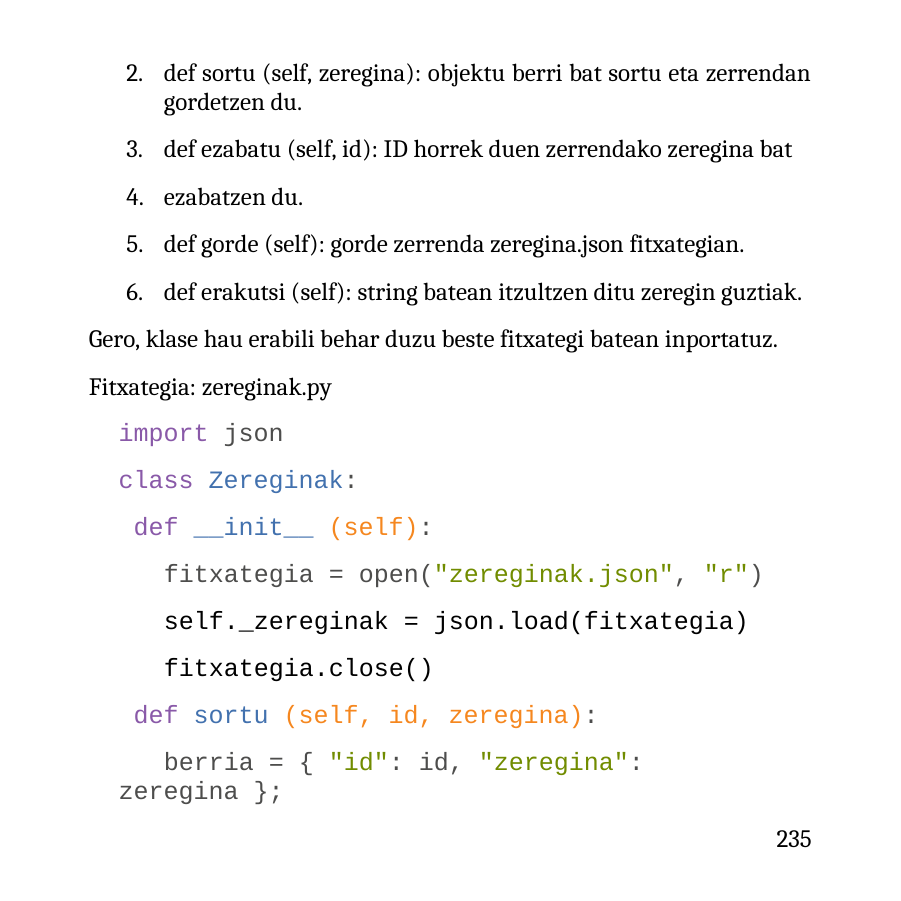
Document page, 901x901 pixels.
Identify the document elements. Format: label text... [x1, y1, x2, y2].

list def sortu (self, zeregina): objektu berri bat sortu eta zerrendan gordetzen du. [126, 59, 811, 117]
text fitxategia.close() [118, 656, 811, 684]
text def sortu (self, id, zeregina): [118, 703, 811, 731]
text Fitxategia: zereginak.py [89, 373, 811, 402]
text fitxategia = open("zereginak.json", "r") [118, 562, 811, 590]
text class Zereginak: [118, 467, 811, 496]
text self._zereginak = json.load(fitxategia) [118, 609, 811, 637]
text berria = { "id": id, "zeregina": zeregina }; [118, 750, 811, 807]
text import json [118, 420, 811, 449]
list def ezabatu (self, id): ID horrek duen zerrendako zeregina bat [126, 135, 811, 164]
list def gorde (self): gorde zerrenda zeregina.json fitxategian. [126, 230, 811, 259]
list ezabatzen du. [126, 183, 811, 212]
text Gero, klase hau erabili behar duzu beste fitxategi batean inportatuz. [89, 325, 811, 354]
text def __init__ (self): [118, 514, 811, 543]
list def erakutsi (self): string batean itzultzen ditu zeregin guztiak. [126, 278, 811, 307]
